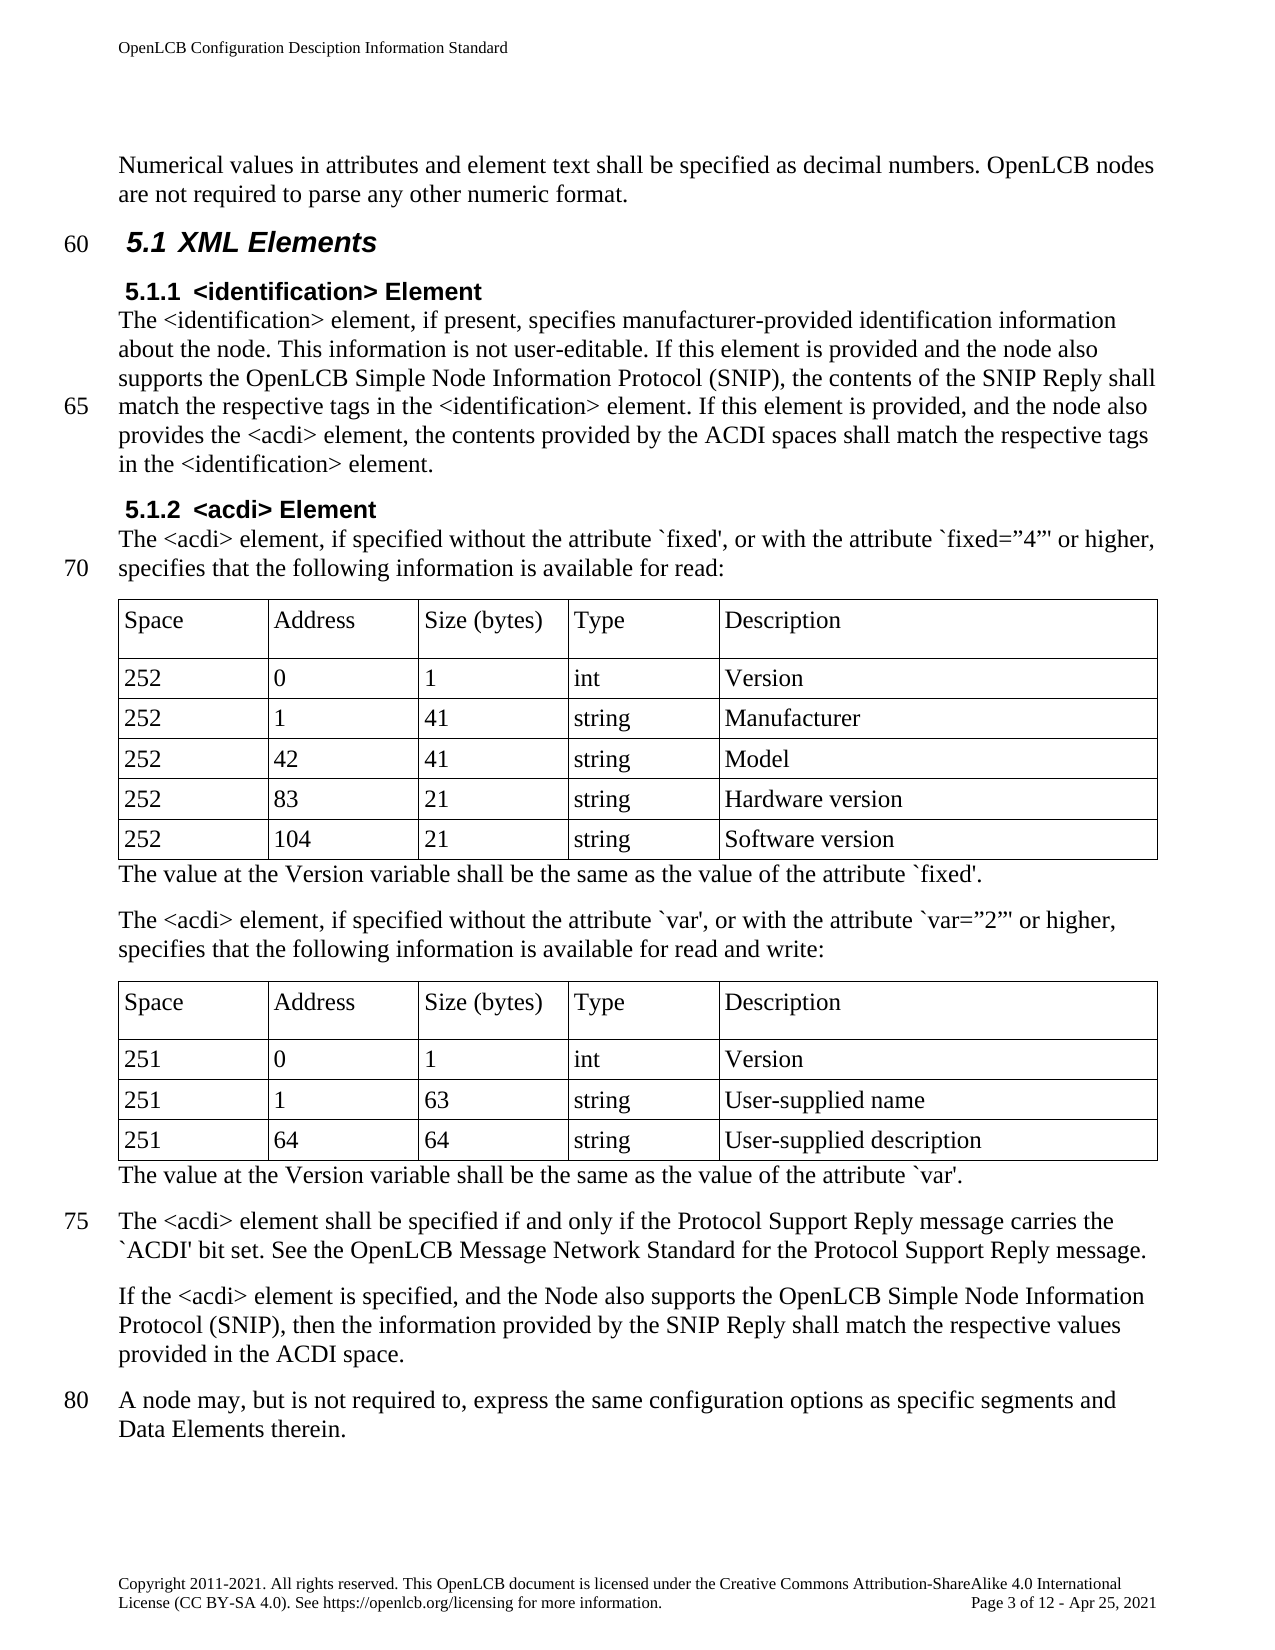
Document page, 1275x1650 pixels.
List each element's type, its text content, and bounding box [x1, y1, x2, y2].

table_cell 64 [269, 1120, 418, 1160]
table_cell Manufacturer [720, 699, 1157, 738]
table_cell 1 [419, 1040, 568, 1079]
table_cell 104 [269, 820, 418, 859]
table_header Size (bytes) [419, 982, 568, 1039]
table_header Description [720, 982, 1157, 1039]
table_cell string [569, 739, 719, 778]
table_cell User-supplied name [720, 1080, 1157, 1119]
table_cell 42 [269, 739, 418, 778]
table_cell string [569, 1120, 719, 1160]
table_cell string [569, 820, 719, 859]
table_cell 0 [269, 1040, 418, 1079]
table_cell 251 [119, 1120, 268, 1160]
table_cell 251 [119, 1080, 268, 1119]
table_cell 41 [419, 699, 568, 738]
table_cell int [569, 1040, 719, 1079]
table_header Space [119, 982, 268, 1039]
text The <acdi> element shall be specified if and only if the Protocol Support Reply message carries the `ACDI' bit set. See the OpenLCB Message Network Standard for the Protocol Support Reply message. [118, 1206, 1157, 1264]
table_cell 252 [119, 820, 268, 859]
table_cell 1 [269, 699, 418, 738]
text The value at the Version variable shall be the same as the value of the attribute `fixed'. [118, 860, 1157, 888]
text Numerical values in attributes and element text shall be specified as decimal numbers. OpenLCB nodes are not required to parse any other numeric format. [118, 150, 1157, 207]
text If the <acdi> element is specified, and the Node also supports the OpenLCB Simple Node Information Protocol (SNIP), then the information provided by the SNIP Reply shall match the respective values provided in the ACDI space. [118, 1281, 1157, 1368]
subtitle <identification> Element [118, 276, 1157, 305]
table_cell Version [720, 1040, 1157, 1079]
table_cell 64 [419, 1120, 568, 1160]
table_cell string [569, 699, 719, 738]
table_header Type [569, 982, 719, 1039]
table_cell 252 [119, 659, 268, 698]
table_header Address [269, 600, 418, 657]
text The value at the Version variable shall be the same as the value of the attribute `var'. [118, 1161, 1157, 1188]
table_cell 21 [419, 820, 568, 859]
table_cell Model [720, 739, 1157, 778]
table_header Space [119, 600, 268, 657]
table_cell 83 [269, 779, 418, 819]
table_cell Version [720, 659, 1157, 698]
table_cell 41 [419, 739, 568, 778]
table_cell Software version [720, 820, 1157, 859]
text The <identification> element, if present, specifies manufacturer-provided identification information about the node. This information is not user-editable. If this element is provided and the node also supports the OpenLCB Simple Node Information Protocol (SNIP), the contents of the SNIP Reply shall match the respective tags in the <identification> element. If this element is provided, and the node also provides the <acdi> element, the contents provided by the ACDI spaces shall match the respective tags in the <identification> element. [118, 305, 1157, 478]
table_header Address [269, 982, 418, 1039]
table_cell 1 [419, 659, 568, 698]
text The <acdi> element, if specified without the attribute `fixed', or with the attribute `fixed=”4”' or higher, specifies that the following information is available for read: [118, 524, 1157, 582]
table_cell 63 [419, 1080, 568, 1119]
text The <acdi> element, if specified without the attribute `var', or with the attribute `var=”2”' or higher, specifies that the following information is available for read and write: [118, 906, 1157, 963]
table_cell 252 [119, 699, 268, 738]
table_cell 251 [119, 1040, 268, 1079]
text A node may, but is not required to, express the same configuration options as specific segments and Data Elements therein. [118, 1385, 1157, 1443]
subtitle XML Elements [118, 225, 1157, 259]
table_cell 252 [119, 739, 268, 778]
table_cell int [569, 659, 719, 698]
table_header Size (bytes) [419, 600, 568, 657]
table_cell Hardware version [720, 779, 1157, 819]
table_cell 252 [119, 779, 268, 819]
table_header Description [720, 600, 1157, 657]
table_cell 0 [269, 659, 418, 698]
table_cell string [569, 1080, 719, 1119]
table_cell 21 [419, 779, 568, 819]
subtitle <acdi> Element [118, 495, 1157, 524]
table_cell string [569, 779, 719, 819]
table_cell User-supplied description [720, 1120, 1157, 1160]
table_cell 1 [269, 1080, 418, 1119]
table_header Type [569, 600, 719, 657]
